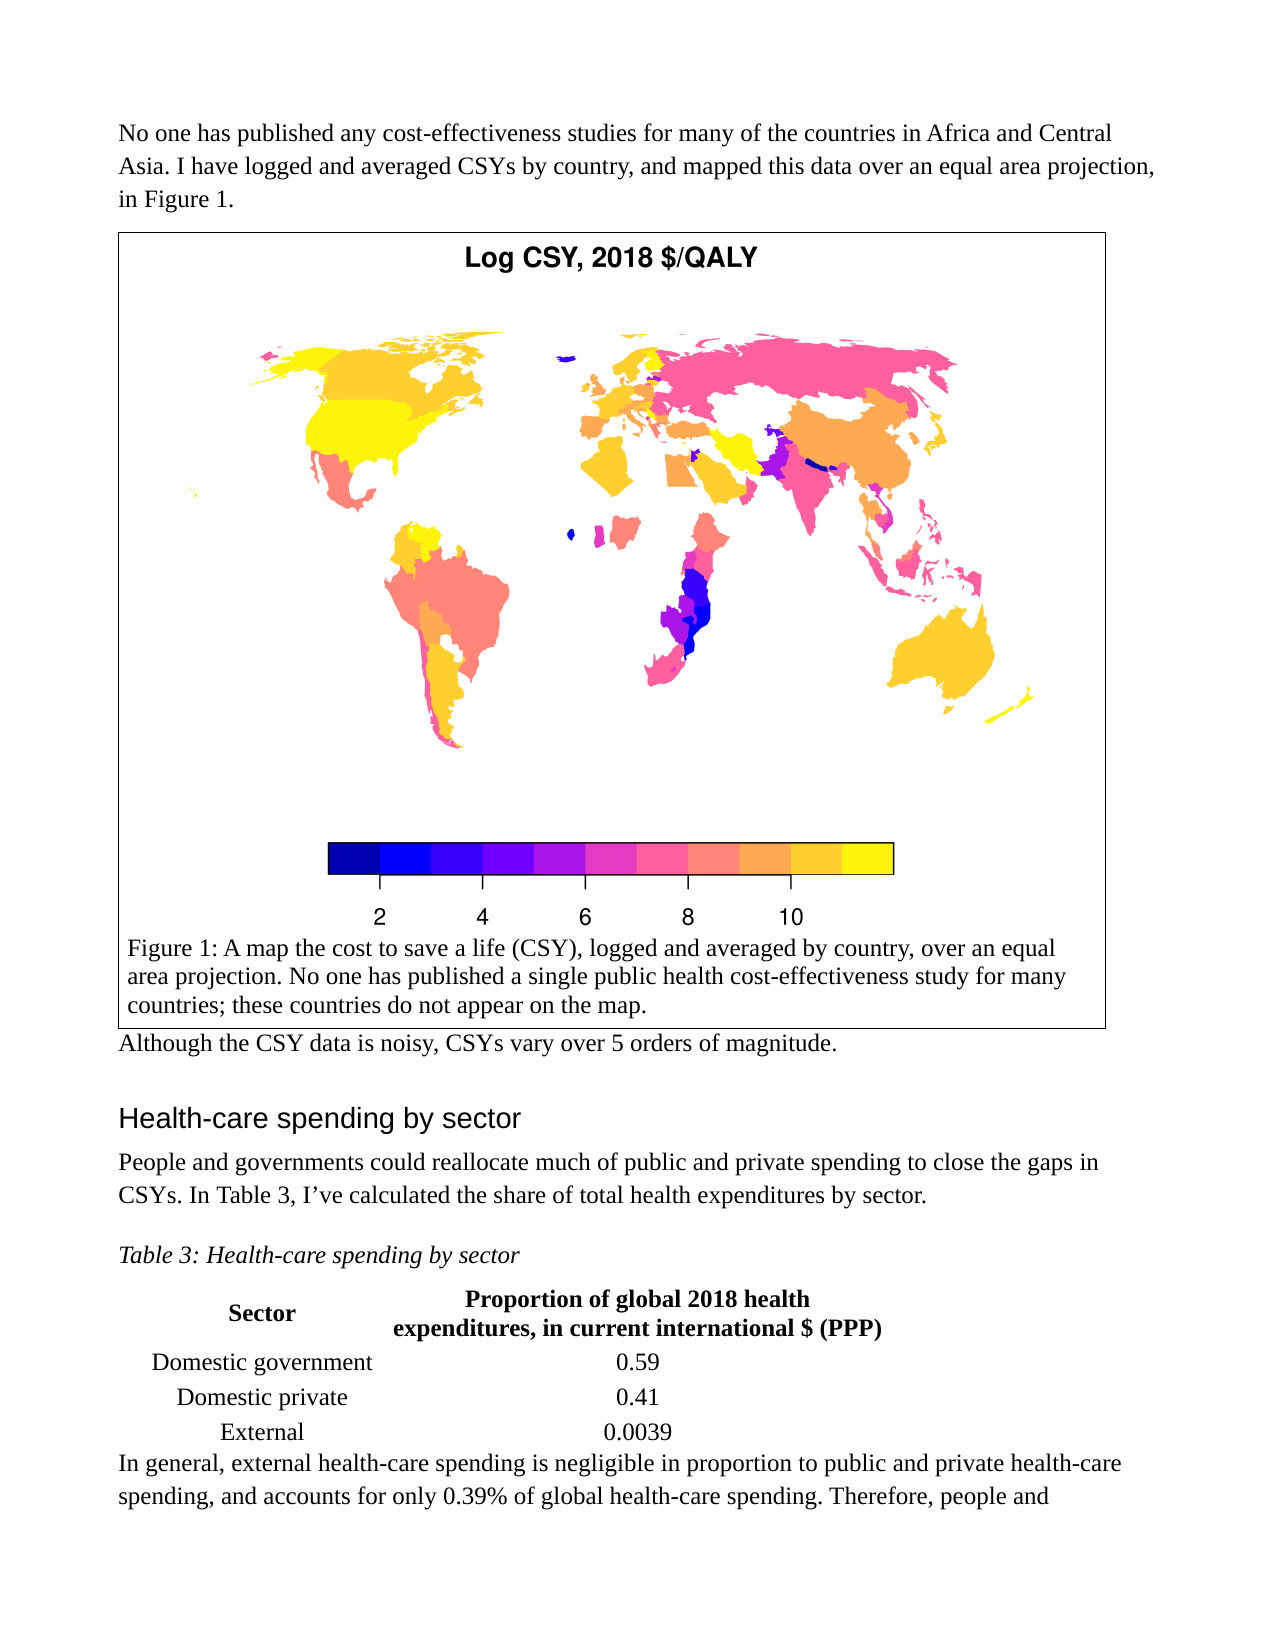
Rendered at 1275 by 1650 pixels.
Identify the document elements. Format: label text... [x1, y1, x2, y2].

table_header Proportion of global 2018 health expenditures, in current international $ (PPP) [389, 1281, 886, 1344]
picture [127, 240, 1096, 933]
text In general, external health-care spending is negligible in proportion to public and private health-care spending, and accounts for only 0.39% of global health-care spending. Therefore, people and [118, 1448, 1157, 1510]
text Table 3: Health-care spending by sector [118, 1240, 1157, 1269]
table_cell 0.0039 [389, 1414, 886, 1448]
table_header Sector [135, 1281, 389, 1344]
text People and governments could reallocate much of public and private spending to close the gaps in CSYs. In Table 3, I’ve calculated the share of total health expenditures by sector. [118, 1147, 1157, 1209]
table_cell Domestic private [135, 1379, 389, 1414]
text No one has published any cost-effectiveness studies for many of the countries in Africa and Central Asia. I have logged and averaged CSYs by country, and mapped this data over an equal area projection, in Figure 1. [118, 118, 1157, 213]
table_cell External [135, 1414, 389, 1448]
table_cell 0.59 [389, 1345, 886, 1379]
text Although the CSY data is noisy, CSYs vary over 5 orders of magnitude. [118, 1028, 1157, 1057]
text Figure 1: A map the cost to save a life (CSY), logged and averaged by country, over an equal area projection. No one has published a single public health cost-effectiveness study for many countries; these countries do not appear on the map. [127, 933, 1096, 1019]
table_cell 0.41 [389, 1379, 886, 1414]
subtitle Health-care spending by sector [118, 1101, 1157, 1134]
table_cell Domestic government [135, 1345, 389, 1379]
